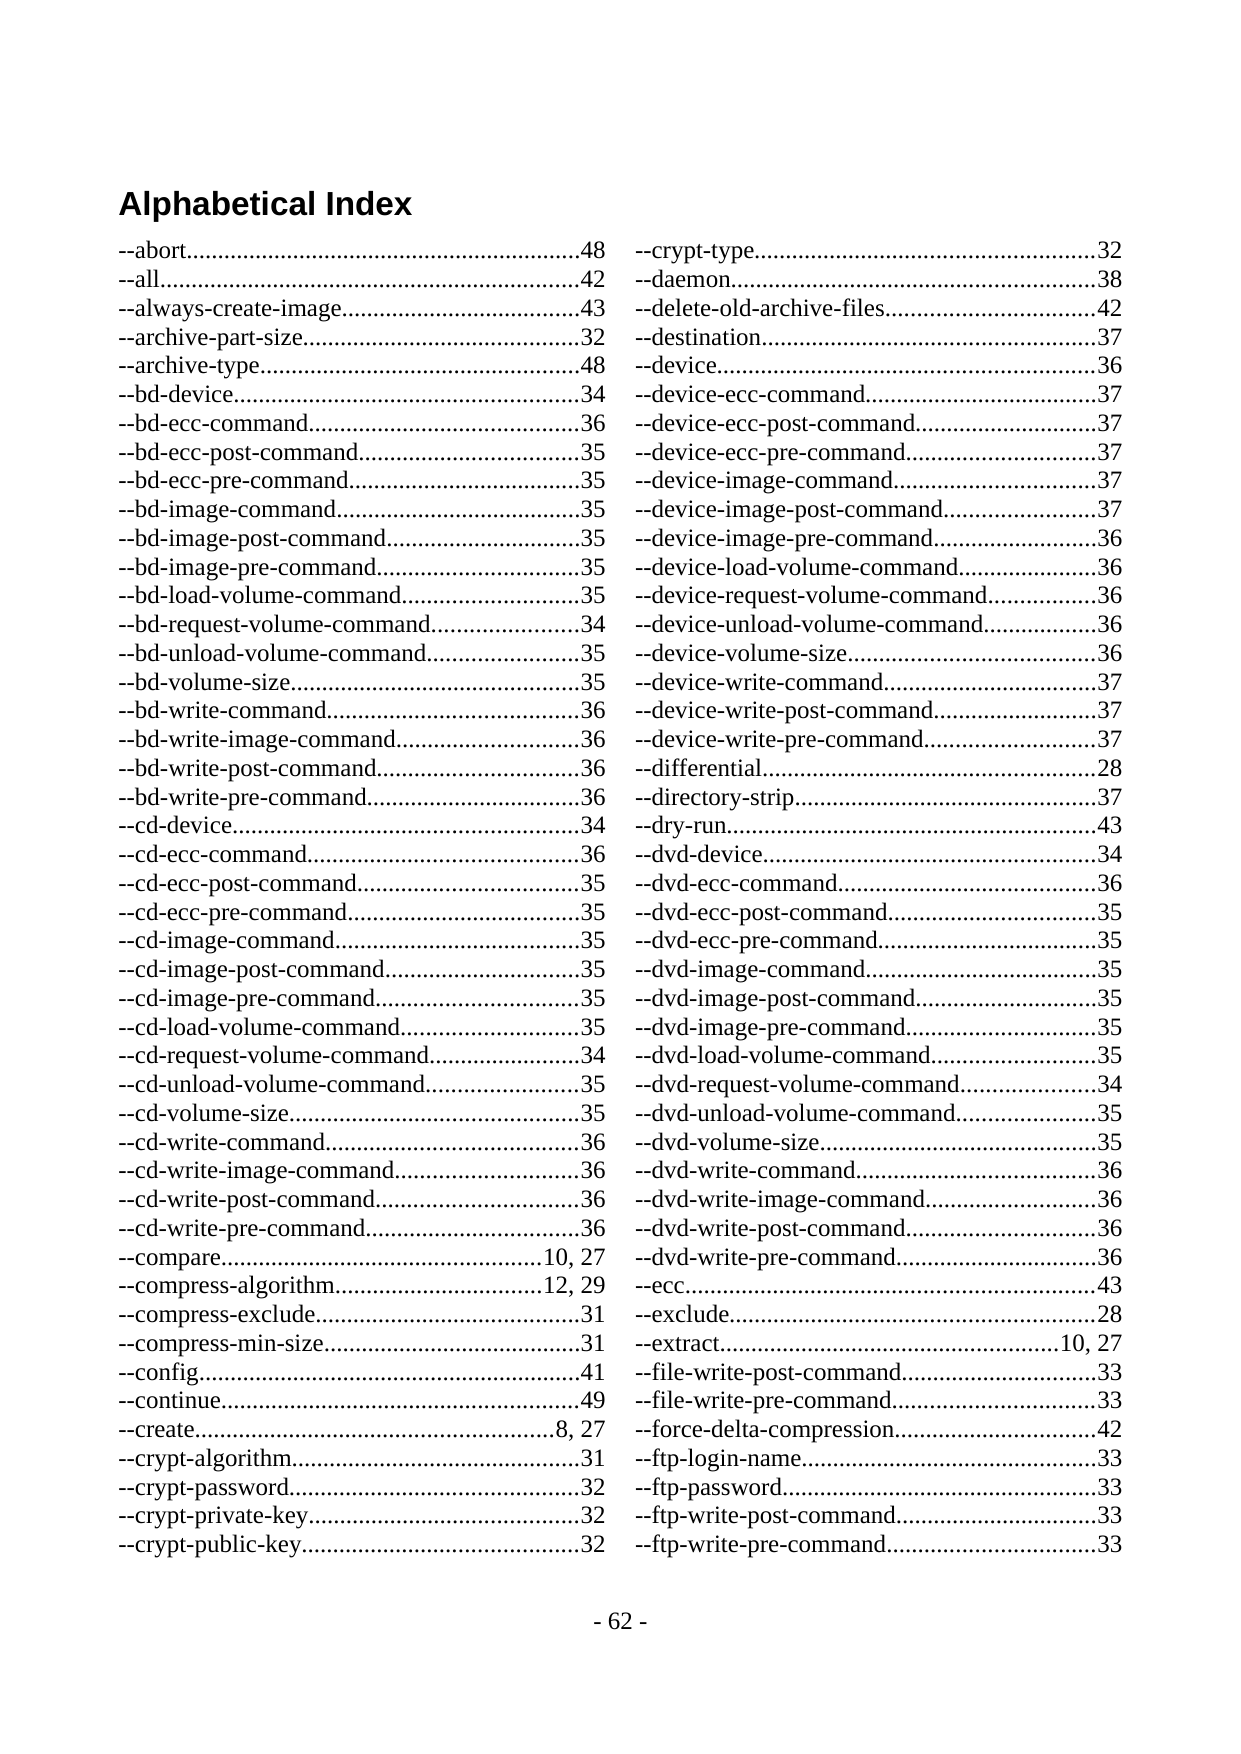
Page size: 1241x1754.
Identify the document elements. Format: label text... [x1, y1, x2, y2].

text --bd-device 34 [118, 379, 605, 408]
text --device-ecc-pre-command 37 [635, 437, 1122, 465]
text --cd-image-post-command 35 [118, 954, 605, 983]
text --device-ecc-post-command 37 [635, 408, 1122, 437]
text --bd-image-post-command 35 [118, 523, 605, 552]
text --dvd-ecc-pre-command 35 [635, 925, 1122, 954]
text --config 41 [118, 1357, 605, 1385]
text --dvd-unload-volume-command 35 [635, 1098, 1122, 1127]
text --destination 37 [635, 322, 1122, 350]
text --crypt-algorithm 31 [118, 1443, 605, 1472]
text --crypt-type 32 [635, 235, 1122, 264]
text --dvd-write-post-command 36 [635, 1213, 1122, 1242]
text --ftp-write-pre-command 33 [635, 1529, 1122, 1558]
text --dvd-image-post-command 35 [635, 983, 1122, 1012]
text --compress-exclude 31 [118, 1299, 605, 1328]
text --bd-ecc-command 36 [118, 408, 605, 437]
text --dvd-image-command 35 [635, 954, 1122, 983]
text --directory-strip 37 [635, 782, 1122, 810]
text --dvd-image-pre-command 35 [635, 1012, 1122, 1040]
text --dvd-load-volume-command 35 [635, 1040, 1122, 1069]
text --bd-ecc-pre-command 35 [118, 465, 605, 494]
text --bd-ecc-post-command 35 [118, 437, 605, 465]
text --compress-min-size 31 [118, 1328, 605, 1357]
text --cd-load-volume-command 35 [118, 1012, 605, 1040]
text --device-image-pre-command 36 [635, 523, 1122, 552]
text --force-delta-compression 42 [635, 1414, 1122, 1443]
text --dvd-volume-size 35 [635, 1127, 1122, 1155]
text --cd-ecc-post-command 35 [118, 868, 605, 897]
text --file-write-post-command 33 [635, 1357, 1122, 1385]
text --cd-write-image-command 36 [118, 1155, 605, 1184]
text --bd-load-volume-command 35 [118, 580, 605, 609]
text --cd-volume-size 35 [118, 1098, 605, 1127]
text --bd-write-command 36 [118, 695, 605, 724]
text --dvd-request-volume-command 34 [635, 1069, 1122, 1098]
text --ftp-password 33 [635, 1472, 1122, 1500]
text --bd-request-volume-command 34 [118, 609, 605, 638]
text --device 36 [635, 350, 1122, 379]
text --extract 10, 27 [635, 1328, 1122, 1357]
text --cd-device 34 [118, 810, 605, 839]
text --crypt-password 32 [118, 1472, 605, 1500]
text --ecc 43 [635, 1270, 1122, 1299]
text --dvd-ecc-post-command 35 [635, 897, 1122, 925]
text --compress-algorithm 12, 29 [118, 1270, 605, 1299]
text --cd-write-pre-command 36 [118, 1213, 605, 1242]
text --dvd-write-pre-command 36 [635, 1242, 1122, 1270]
text --bd-image-command 35 [118, 494, 605, 523]
text --continue 49 [118, 1385, 605, 1414]
text --exclude 28 [635, 1299, 1122, 1328]
text --cd-ecc-command 36 [118, 839, 605, 868]
text --device-write-command 37 [635, 667, 1122, 695]
text --bd-unload-volume-command 35 [118, 638, 605, 667]
text --daemon 38 [635, 264, 1122, 293]
text --differential 28 [635, 753, 1122, 782]
text --device-image-post-command 37 [635, 494, 1122, 523]
text --bd-image-pre-command 35 [118, 552, 605, 580]
text --dvd-ecc-command 36 [635, 868, 1122, 897]
text --cd-write-command 36 [118, 1127, 605, 1155]
text --bd-volume-size 35 [118, 667, 605, 695]
text --cd-write-post-command 36 [118, 1184, 605, 1213]
text --device-ecc-command 37 [635, 379, 1122, 408]
text --cd-request-volume-command 34 [118, 1040, 605, 1069]
text --device-write-post-command 37 [635, 695, 1122, 724]
text --dvd-write-image-command 36 [635, 1184, 1122, 1213]
text --device-request-volume-command 36 [635, 580, 1122, 609]
text --dry-run 43 [635, 810, 1122, 839]
text --file-write-pre-command 33 [635, 1385, 1122, 1414]
text --crypt-public-key 32 [118, 1529, 605, 1558]
text --compare 10, 27 [118, 1242, 605, 1270]
text --abort 48 [118, 235, 605, 264]
text --bd-write-post-command 36 [118, 753, 605, 782]
text --create 8, 27 [118, 1414, 605, 1443]
text --bd-write-image-command 36 [118, 724, 605, 753]
text --dvd-write-command 36 [635, 1155, 1122, 1184]
text --device-load-volume-command 36 [635, 552, 1122, 580]
text --cd-image-pre-command 35 [118, 983, 605, 1012]
text --archive-type 48 [118, 350, 605, 379]
text --cd-unload-volume-command 35 [118, 1069, 605, 1098]
text --device-image-command 37 [635, 465, 1122, 494]
text --dvd-device 34 [635, 839, 1122, 868]
text --crypt-private-key 32 [118, 1500, 605, 1529]
text --device-volume-size 36 [635, 638, 1122, 667]
text --delete-old-archive-files 42 [635, 293, 1122, 322]
text --cd-image-command 35 [118, 925, 605, 954]
text --device-write-pre-command 37 [635, 724, 1122, 753]
text --always-create-image 43 [118, 293, 605, 322]
subtitle Alphabetical Index [118, 184, 1122, 223]
text --ftp-login-name 33 [635, 1443, 1122, 1472]
text --device-unload-volume-command 36 [635, 609, 1122, 638]
text --archive-part-size 32 [118, 322, 605, 350]
text --cd-ecc-pre-command 35 [118, 897, 605, 925]
text --all 42 [118, 264, 605, 293]
text --bd-write-pre-command 36 [118, 782, 605, 810]
text --ftp-write-post-command 33 [635, 1500, 1122, 1529]
